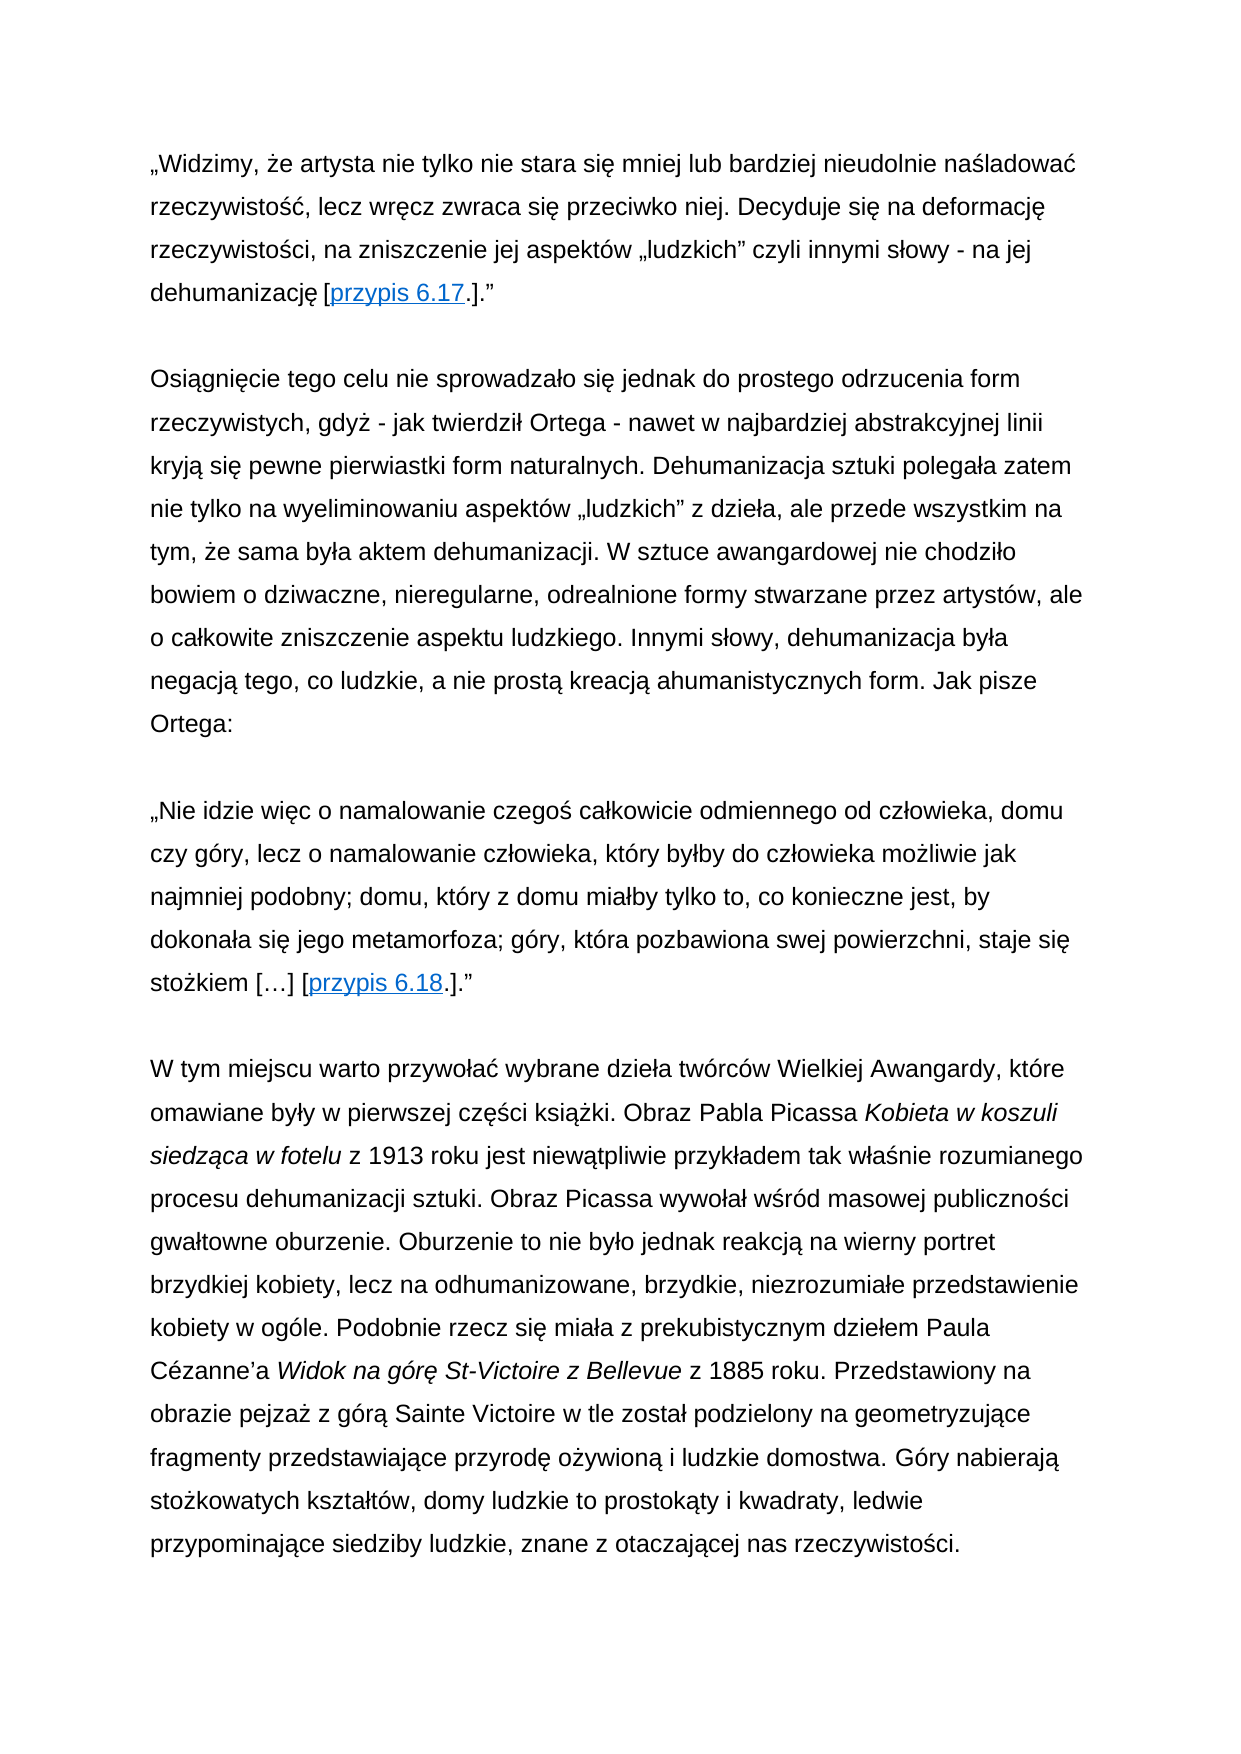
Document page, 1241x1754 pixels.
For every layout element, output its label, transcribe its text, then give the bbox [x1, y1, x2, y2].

text „Widzimy, że artysta nie tylko nie stara się mniej lub bardziej nieudolnie naśladować rzeczywistość, lecz wręcz zwraca się przeciwko niej. Decyduje się na deformację rzeczywistości, na zniszczenie jej aspektów „ludzkich” czyli innymi słowy - na jej dehumanizację [przypis 6.17.].” [150, 149, 1090, 307]
text W tym miejscu warto przywołać wybrane dzieła twórców Wielkiej Awangardy, które omawiane były w pierwszej części książki. Obraz Pabla Picassa Kobieta w koszuli siedząca w fotelu z 1913 roku jest niewątpliwie przykładem tak właśnie rozumianego procesu dehumanizacji sztuki. Obraz Picassa wywołał wśród masowej publiczności gwałtowne oburzenie. Oburzenie to nie było jednak reakcją na wierny portret brzydkiej kobiety, lecz na odhumanizowane, brzydkie, niezrozumiałe przedstawienie kobiety w ogóle. Podobnie rzecz się miała z prekubistycznym dziełem Paula Cézanne’a Widok na górę St-Victoire z Bellevue z 1885 roku. Przedstawiony na obrazie pejzaż z górą Sainte Victoire w tle został podzielony na geometryzujące fragmenty przedstawiające przyrodę ożywioną i ludzkie domostwa. Góry nabierają stożkowatych kształtów, domy ludzkie to prostokąty i kwadraty, ledwie przypominające siedziby ludzkie, znane z otaczającej nas rzeczywistości. [150, 1054, 1090, 1558]
text Osiągnięcie tego celu nie sprowadzało się jednak do prostego odrzucenia form rzeczywistych, gdyż - jak twierdził Ortega - nawet w najbardziej abstrakcyjnej linii kryją się pewne pierwiastki form naturalnych. Dehumanizacja sztuki polegała zatem nie tylko na wyeliminowaniu aspektów „ludzkich” z dzieła, ale przede wszystkim na tym, że sama była aktem dehumanizacji. W sztuce awangardowej nie chodziło bowiem o dziwaczne, nieregularne, odrealnione formy stwarzane przez artystów, ale o całkowite zniszczenie aspektu ludzkiego. Innymi słowy, dehumanizacja była negacją tego, co ludzkie, a nie prostą kreacją ahumanistycznych form. Jak pisze Ortega: [150, 364, 1090, 738]
text „Nie idzie więc o namalowanie czegoś całkowicie odmiennego od człowieka, domu czy góry, lecz o namalowanie człowieka, który byłby do człowieka możliwie jak najmniej podobny; domu, który z domu miałby tylko to, co konieczne jest, by dokonała się jego metamorfoza; góry, która pozbawiona swej powierzchni, staje się stożkiem […] [przypis 6.18.].” [150, 796, 1090, 997]
